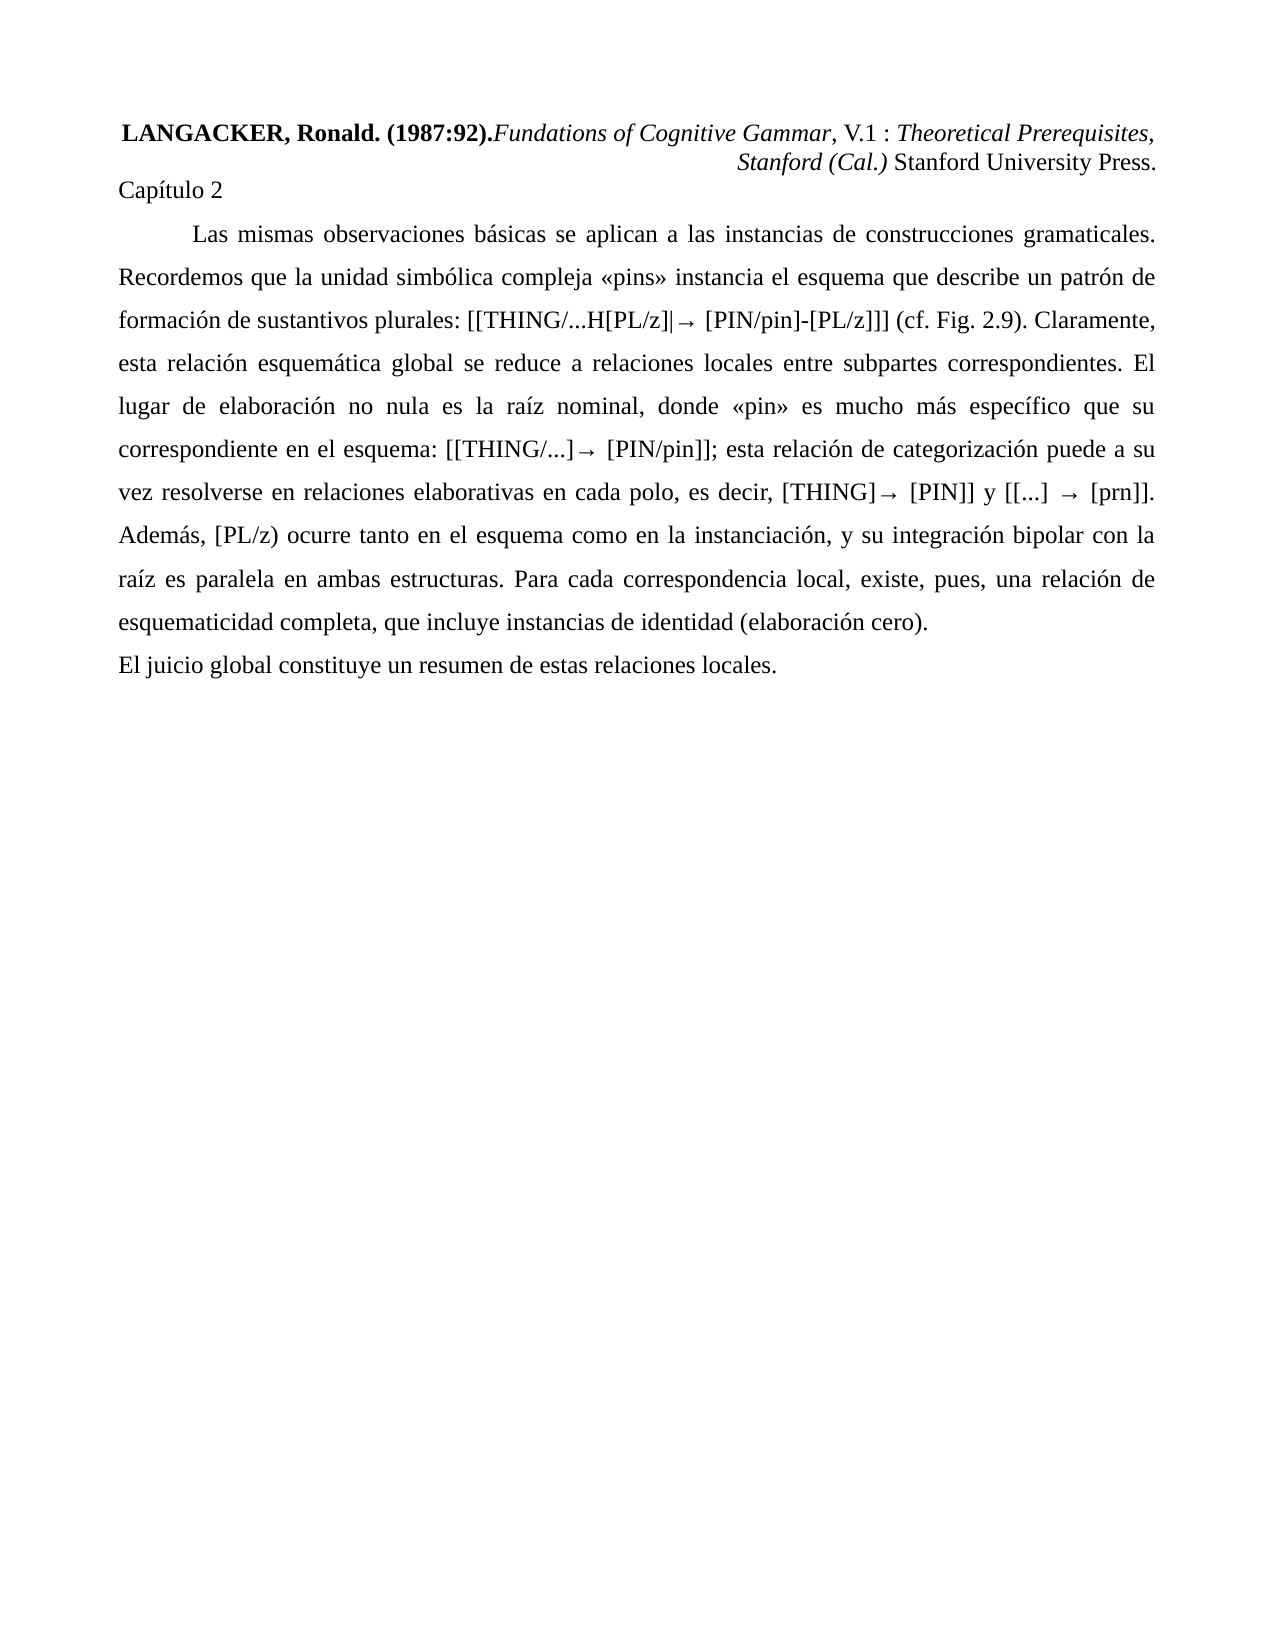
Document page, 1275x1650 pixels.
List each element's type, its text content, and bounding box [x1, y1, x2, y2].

text El juicio global constituye un resumen de estas relaciones locales. [118, 650, 1157, 679]
text Las mismas observaciones básicas se aplican a las instancias de construcciones gramaticales. Recordemos que la unidad simbólica compleja «pins» instancia el esquema que describe un patrón de formación de sustantivos plurales: [[THING/...H[PL/z]|→ [PIN/pin]-[PL/z]]] (cf. Fig. 2.9). Claramente, esta relación esquemática global se reduce a relaciones locales entre subpartes correspondientes. El lugar de elaboración no nula es la raíz nominal, donde «pin» es mucho más específico que su correspondiente en el esquema: [[THING/...]→ [PIN/pin]]; esta relación de categorización puede a su vez resolverse en relaciones elaborativas en cada polo, es decir, [THING]→ [PIN]] y [[...] → [prn]]. Además, [PL/z) ocurre tanto en el esquema como en la instanciación, y su integración bipolar con la raíz es paralela en ambas estructuras. Para cada correspondencia local, existe, pues, una relación de esquematicidad completa, que incluye instancias de identidad (elaboración cero). [118, 219, 1157, 636]
text LANGACKER, Ronald. (1987:92).Fundations of Cognitive Gammar, V.1 : Theoretical Prerequisites, Stanford (Cal.) Stanford University Press. [118, 118, 1157, 176]
text Capítulo 2 [118, 176, 1157, 204]
